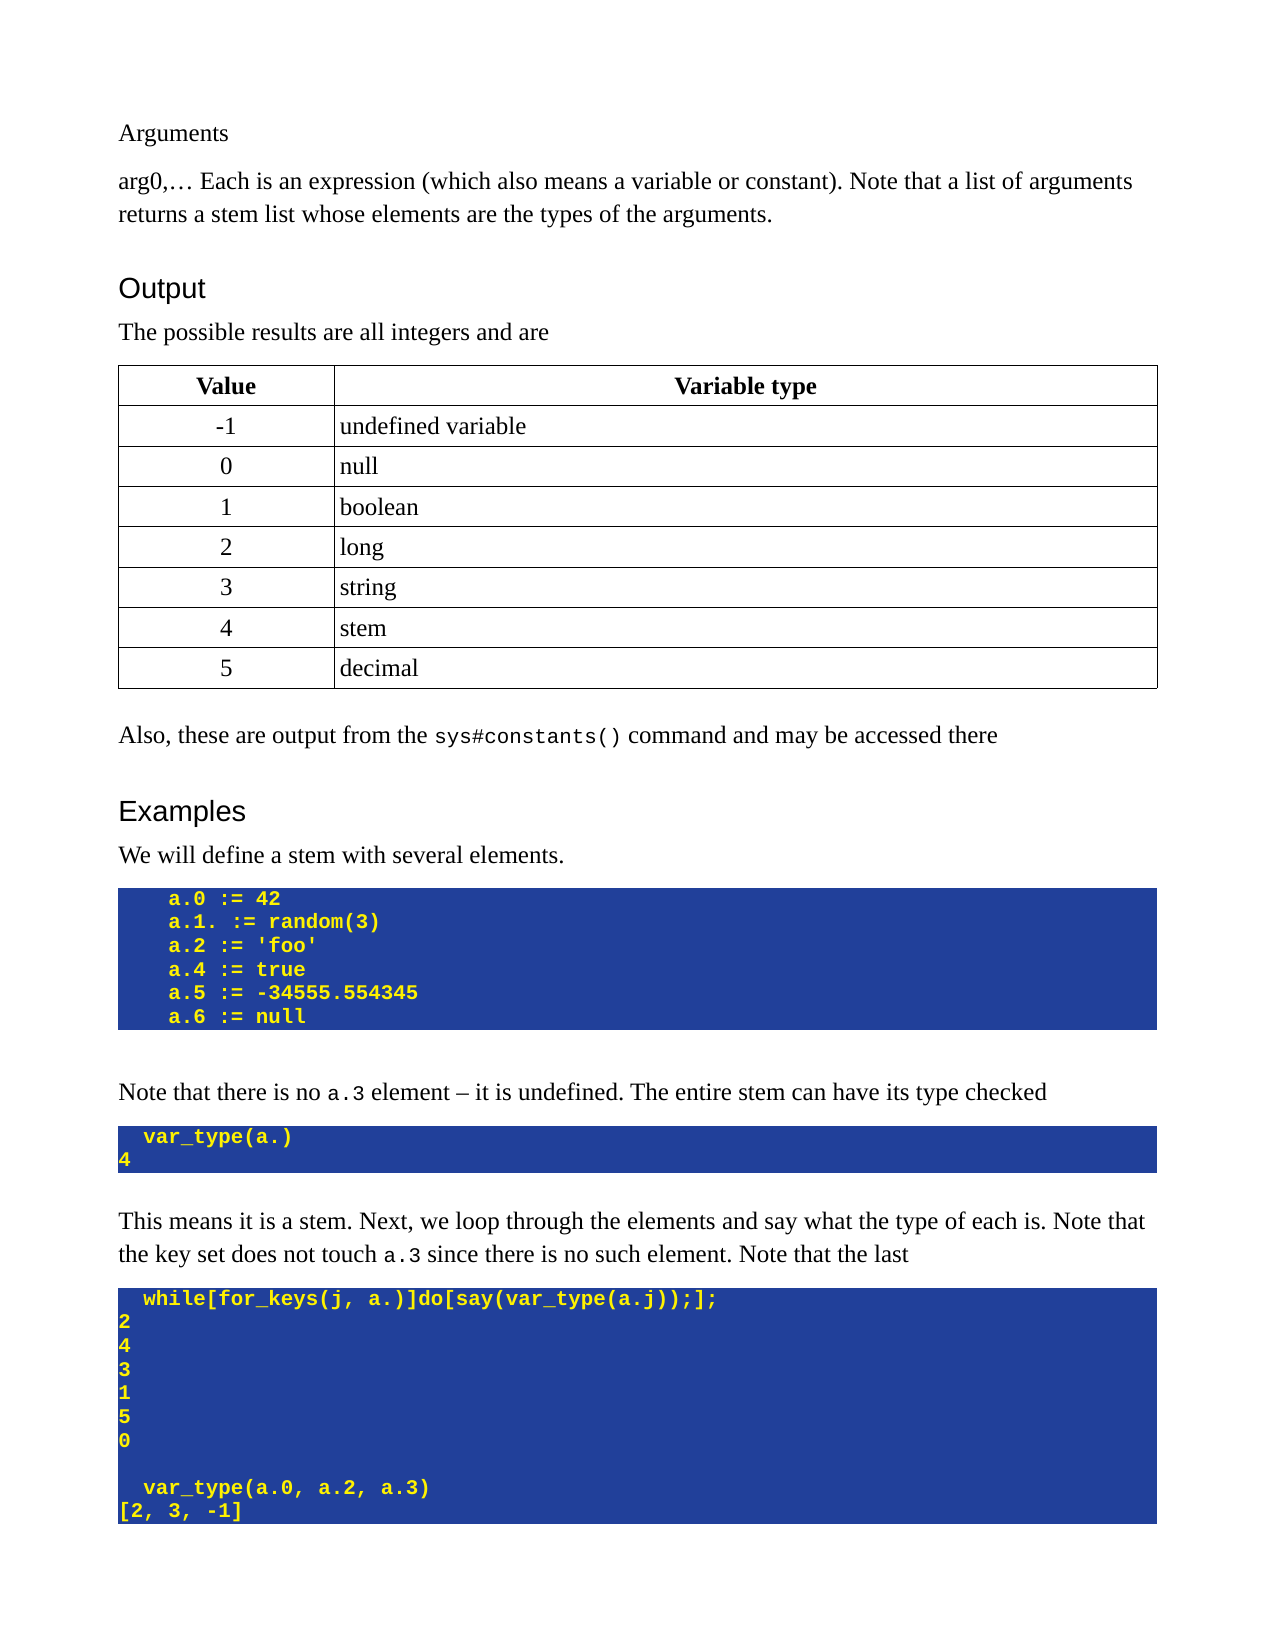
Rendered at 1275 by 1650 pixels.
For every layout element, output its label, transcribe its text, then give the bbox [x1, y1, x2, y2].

table_cell 0 [119, 447, 334, 486]
table_cell null [335, 447, 1157, 486]
table_cell 1 [119, 487, 334, 526]
text a.0 := 42 [118, 888, 1157, 911]
table_cell stem [335, 608, 1157, 647]
text Arguments [118, 118, 1157, 147]
text The possible results are all integers and are [118, 317, 1157, 346]
text We will define a stem with several elements. [118, 840, 1157, 869]
text Note that there is no a.3 element – it is undefined. The entire stem can have its type checked [118, 1077, 1157, 1107]
text [2, 3, -1] [118, 1501, 1157, 1524]
table_cell long [335, 527, 1157, 567]
text 4 [118, 1149, 1157, 1173]
table_cell undefined variable [335, 406, 1157, 446]
text Also, these are output from the sys#constants() command and may be accessed there [118, 689, 1157, 750]
text 4 [118, 1335, 1157, 1359]
text a.5 := -34555.554345 [118, 982, 1157, 1006]
text a.6 := null [118, 1006, 1157, 1030]
text a.1. := random(3) [118, 911, 1157, 935]
table_header Variable type [335, 366, 1157, 405]
table_cell -1 [119, 406, 334, 446]
text 0 [118, 1429, 1157, 1453]
text var_type(a.) [118, 1126, 1157, 1149]
text arg0,… Each is an expression (which also means a variable or constant). Note that a list of arguments returns a stem list whose elements are the types of the arguments. [118, 166, 1157, 227]
table_cell 5 [119, 648, 334, 687]
table_header Value [119, 366, 334, 405]
text This means it is a stem. Next, we loop through the elements and say what the type of each is. Note that the key set does not touch a.3 since there is no such element. Note that the last [118, 1173, 1157, 1269]
text a.4 := true [118, 959, 1157, 982]
text 3 [118, 1359, 1157, 1382]
text var_type(a.0, a.2, a.3) [118, 1477, 1157, 1501]
table_cell string [335, 568, 1157, 607]
subtitle Output [118, 271, 1157, 305]
table_cell 4 [119, 608, 334, 647]
subtitle Examples [118, 794, 1157, 828]
text 2 [118, 1311, 1157, 1335]
text a.2 := 'foo' [118, 935, 1157, 959]
text 1 [118, 1382, 1157, 1406]
text 5 [118, 1406, 1157, 1429]
table_cell boolean [335, 487, 1157, 526]
text while[for_keys(j, a.)]do[say(var_type(a.j));]; [118, 1288, 1157, 1311]
table_cell 2 [119, 527, 334, 567]
table_cell 3 [119, 568, 334, 607]
table_cell decimal [335, 648, 1157, 687]
